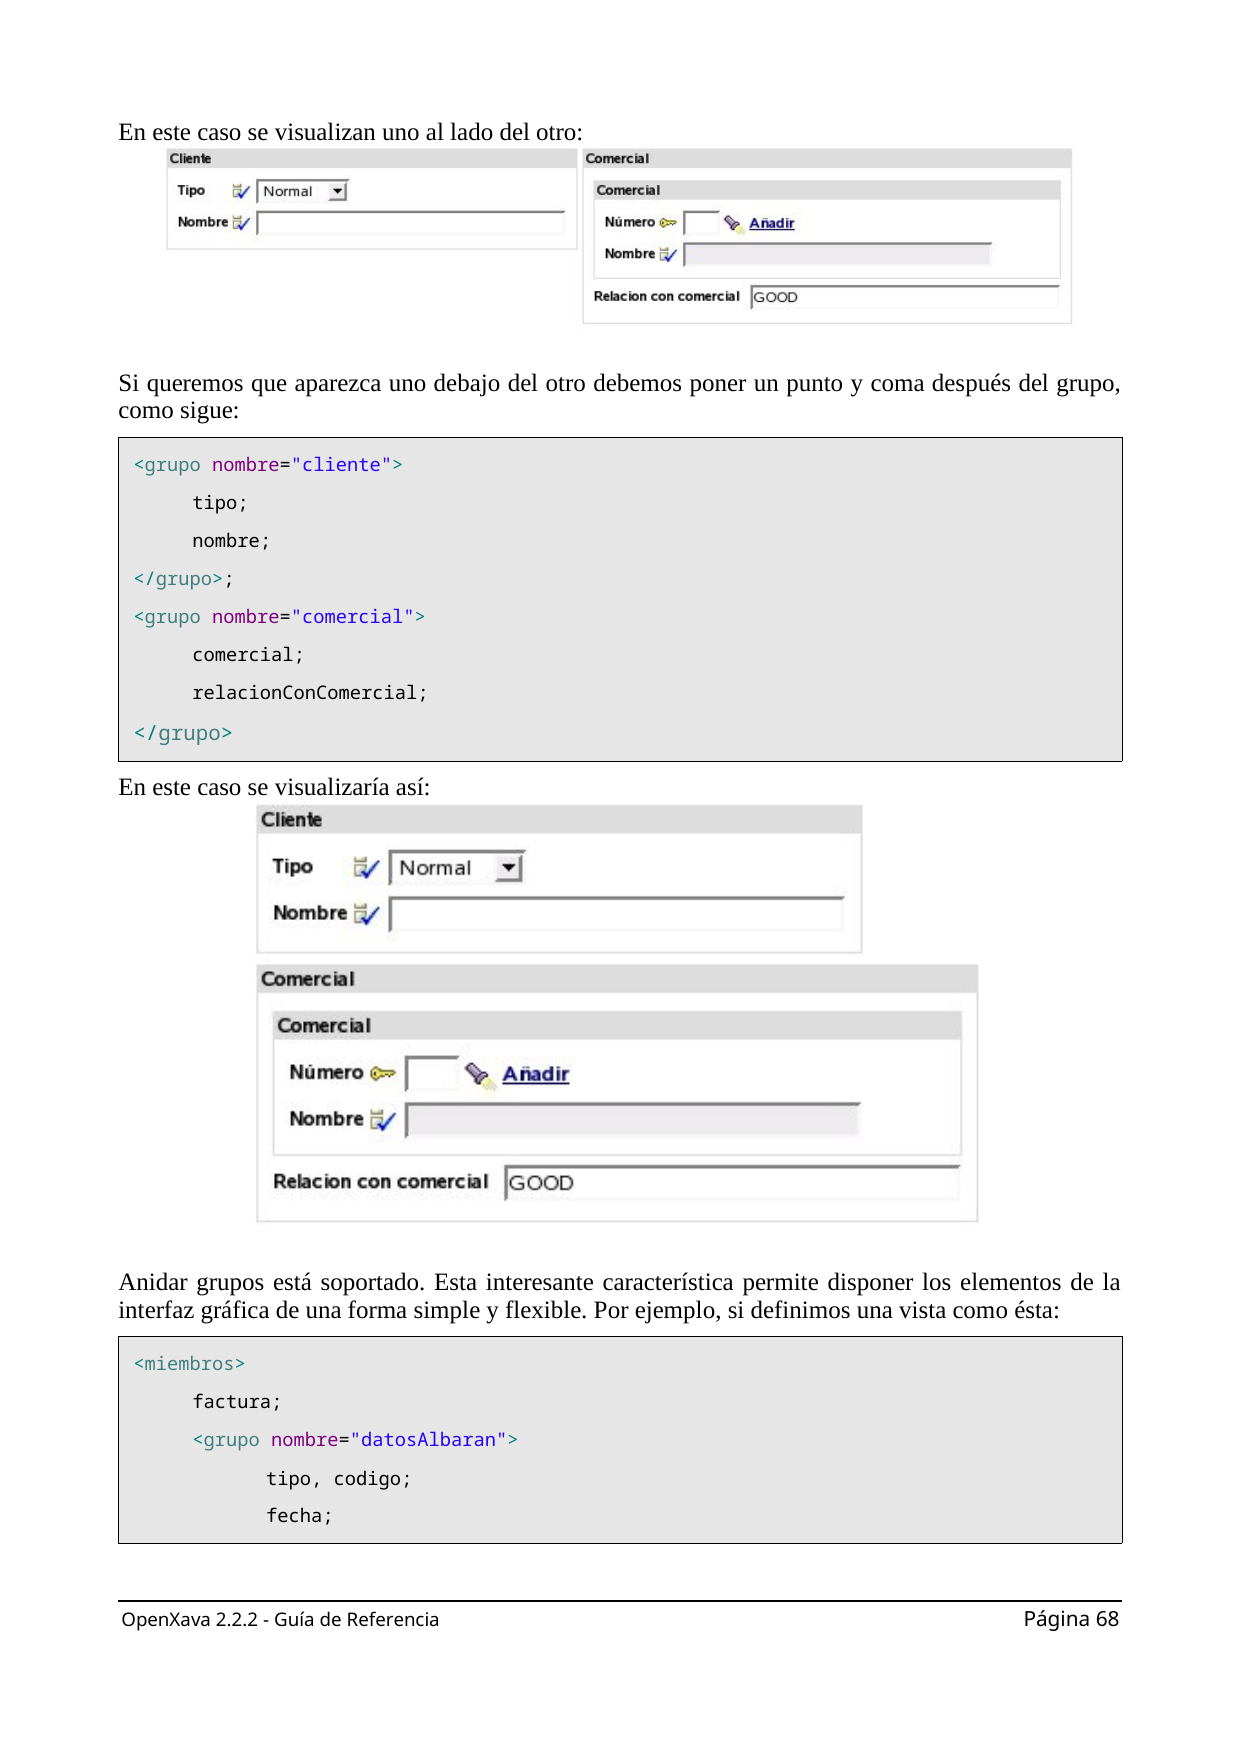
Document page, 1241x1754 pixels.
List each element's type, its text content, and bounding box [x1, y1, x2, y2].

text </grupo>; [119, 551, 1122, 589]
text En este caso se visualizaría así: [118, 773, 1122, 801]
picture [163, 145, 1077, 329]
text En este caso se visualizan uno al lado del otro: [118, 118, 1122, 146]
text Anidar grupos está soportado. Esta interesante característica permite disponer los elementos de la interfaz gráfica de una forma simple y flexible. Por ejemplo, si definimos una vista como ésta: [118, 1268, 1122, 1323]
text </grupo> [119, 703, 1122, 761]
text factura; [119, 1374, 1122, 1412]
text tipo, codigo; [119, 1450, 1122, 1488]
text <miembros> [119, 1337, 1122, 1374]
text relacionConComercial; [119, 665, 1122, 703]
text Si queremos que aparezca uno debajo del otro debemos poner un punto y coma después del grupo, como sigue: [118, 369, 1122, 424]
text fecha; [119, 1488, 1122, 1543]
text <grupo nombre="comercial"> [119, 589, 1122, 627]
text <grupo nombre="cliente"> [119, 438, 1122, 475]
text nombre; [119, 513, 1122, 551]
text comercial; [119, 627, 1122, 665]
text tipo; [119, 475, 1122, 513]
text <grupo nombre="datosAlbaran"> [119, 1412, 1122, 1450]
picture [255, 801, 985, 1228]
